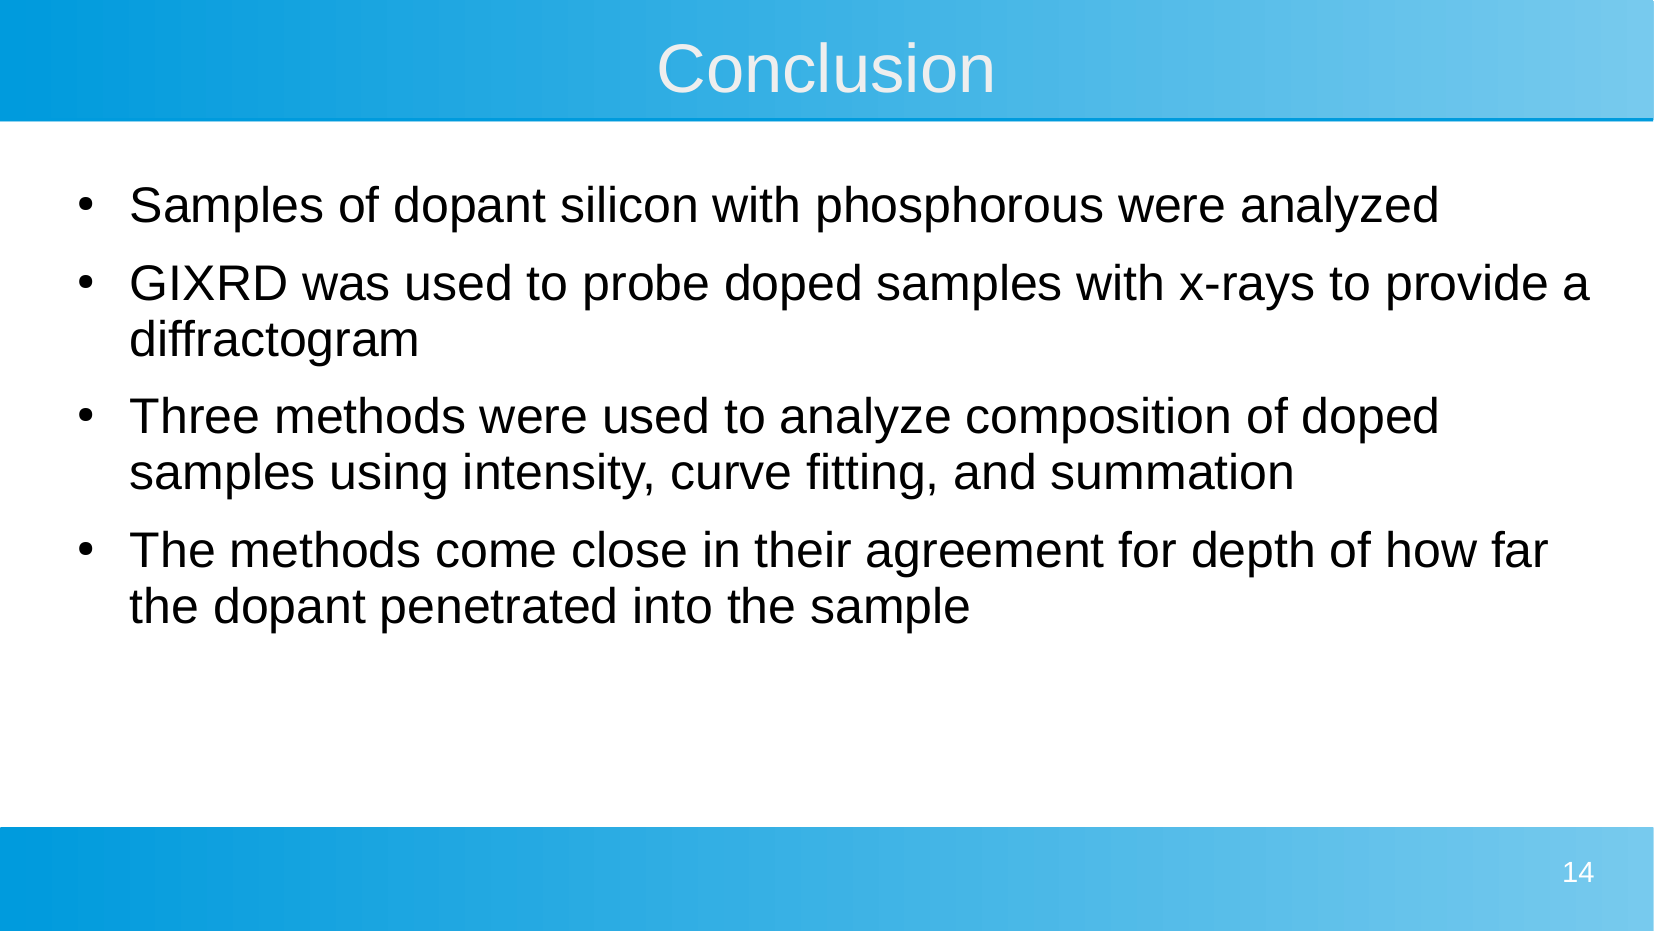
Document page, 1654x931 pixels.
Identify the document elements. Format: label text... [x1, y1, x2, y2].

title Conclusion [59, 29, 1595, 108]
list Samples of dopant silicon with phosphorous were analyzed GIXRD was used to probe doped samples with x-rays to provide a diffractogram Three methods were used to analyze composition of doped samples using intensity, curve fitting, and summation The methods come close in their agreement for depth of how far the dopant penetrated into the sample [59, 177, 1595, 768]
